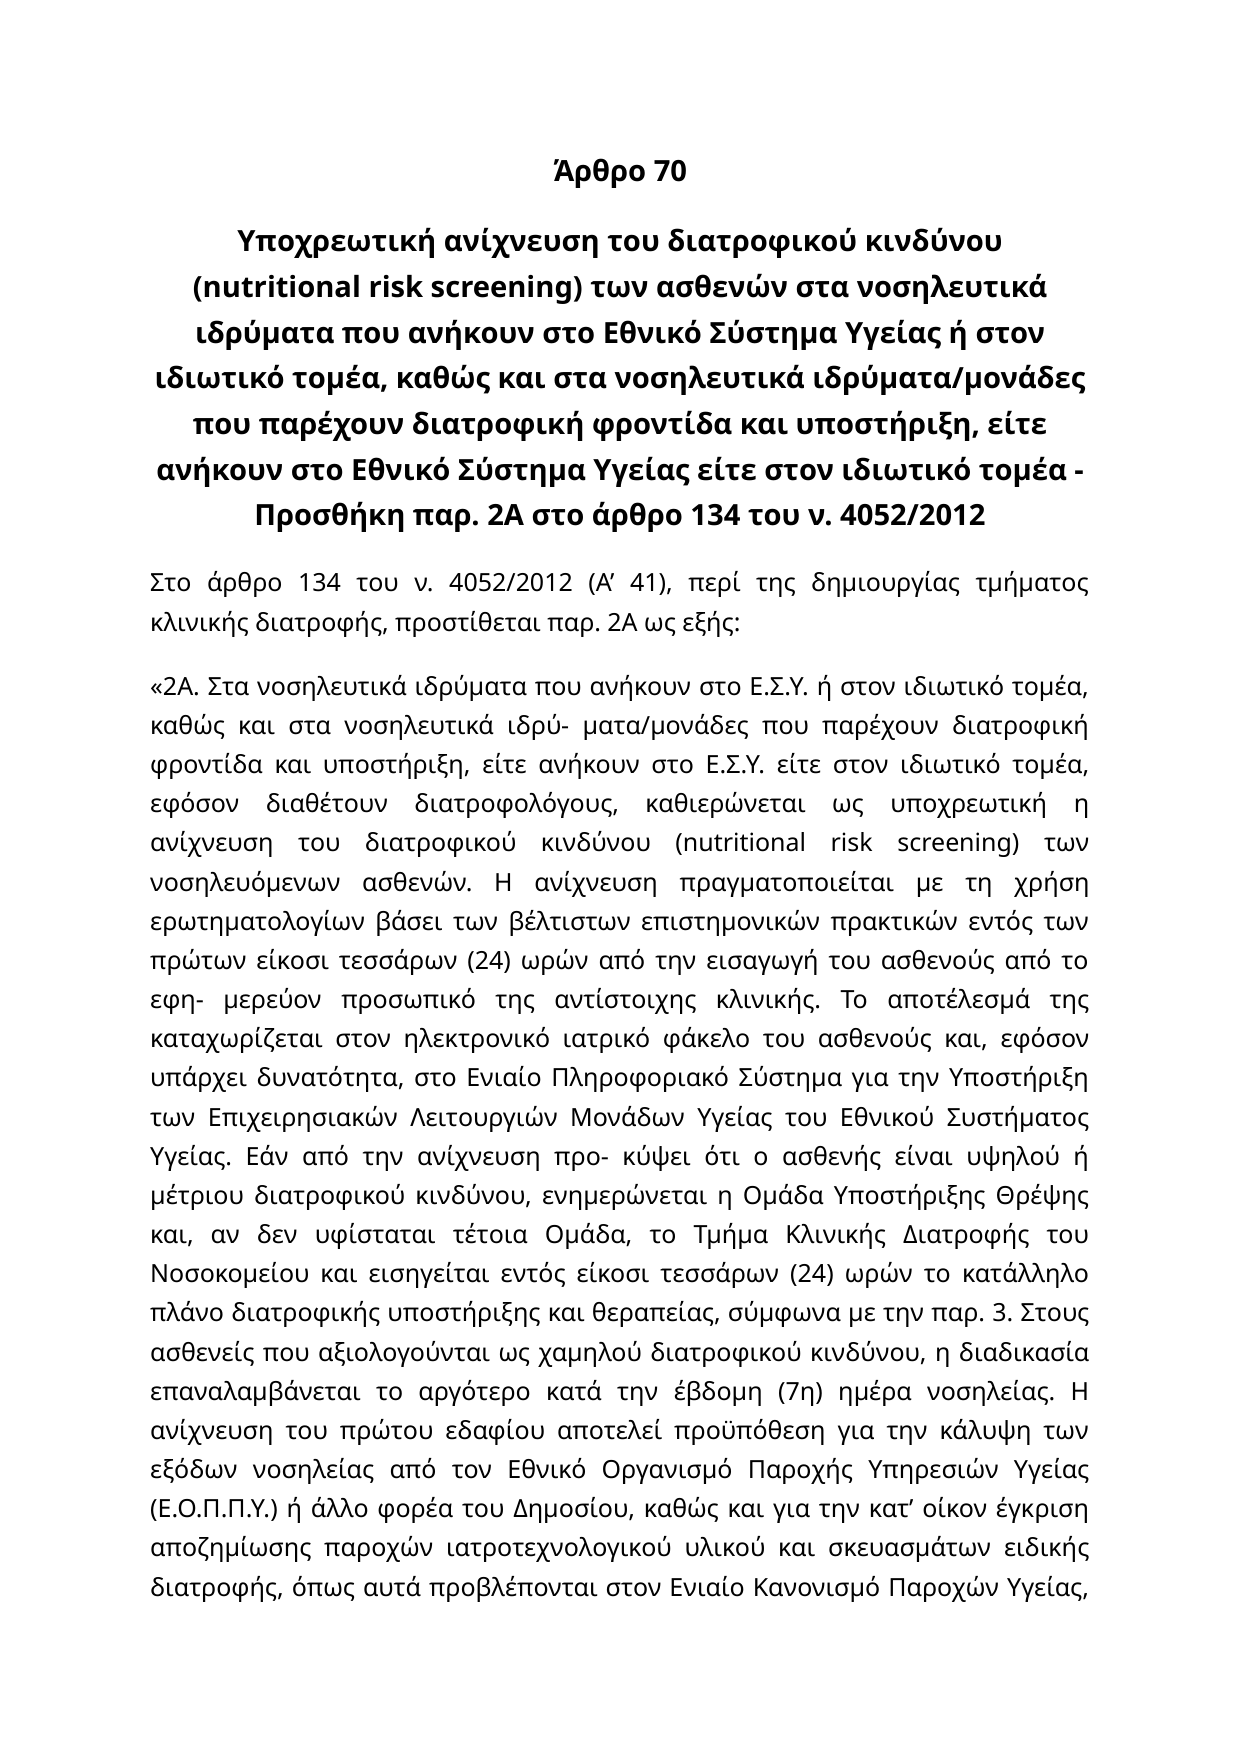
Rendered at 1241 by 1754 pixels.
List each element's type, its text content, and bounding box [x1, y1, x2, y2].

subtitle Υποχρεωτική ανίχνευση του διατροφικού κινδύνου (nutritional risk screening) των ασθενών στα νοσηλευτικά ιδρύματα που ανήκουν στο Εθνικό Σύστημα Υγείας ή στον ιδιωτικό τομέα, καθώς και στα νοσηλευτικά ιδρύματα/μονάδες που παρέχουν διατροφική φροντίδα και υποστήριξη, είτε ανήκουν στο Εθνικό Σύστημα Υγείας είτε στον ιδιωτικό τομέα - Προσθήκη παρ. 2Α στο άρθρο 134 του ν. 4052/2012 [150, 221, 1090, 534]
text «2Α. Στα νοσηλευτικά ιδρύματα που ανήκουν στο Ε.Σ.Υ. ή στον ιδιωτικό τομέα, καθώς και στα νοσηλευτικά ιδρύ- ματα/μονάδες που παρέχουν διατροφική φροντίδα και υποστήριξη, είτε ανήκουν στο Ε.Σ.Υ. είτε στον ιδιωτικό τομέα, εφόσον διαθέτουν διατροφολόγους, καθιερώνεται ως υποχρεωτική η ανίχνευση του διατροφικού κινδύνου (nutritional risk screening) των νοσηλευόμενων ασθενών. Η ανίχνευση πραγματοποιείται με τη χρήση ερωτηματολογίων βάσει των βέλτιστων επιστημονικών πρακτικών εντός των πρώτων είκοσι τεσσάρων (24) ωρών από την εισαγωγή του ασθενούς από το εφη- μερεύον προσωπικό της αντίστοιχης κλινικής. Το αποτέλεσμά της καταχωρίζεται στον ηλεκτρονικό ιατρικό φάκελο του ασθενούς και, εφόσον υπάρχει δυνατότητα, στο Ενιαίο Πληροφοριακό Σύστημα για την Υποστήριξη των Επιχειρησιακών Λειτουργιών Μονάδων Υγείας του Εθνικού Συστήματος Υγείας. Εάν από την ανίχνευση προ- κύψει ότι ο ασθενής είναι υψηλού ή μέτριου διατροφικού κινδύνου, ενημερώνεται η Ομάδα Υποστήριξης Θρέψης και, αν δεν υφίσταται τέτοια Ομάδα, το Τμήμα Κλινικής Διατροφής του Νοσοκομείου και εισηγείται εντός είκοσι τεσσάρων (24) ωρών το κατάλληλο πλάνο διατροφικής υποστήριξης και θεραπείας, σύμφωνα με την παρ. 3. Στους ασθενείς που αξιολογούνται ως χαμηλού διατροφικού κινδύνου, η διαδικασία επαναλαμβάνεται το αργότερο κατά την έβδομη (7η) ημέρα νοσηλείας. Η ανίχνευση του πρώτου εδαφίου αποτελεί προϋπόθεση για την κάλυψη των εξόδων νοσηλείας από τον Εθνικό Οργανισμό Παροχής Υπηρεσιών Υγείας (Ε.Ο.Π.Π.Υ.) ή άλλο φορέα του Δημοσίου, καθώς και για την κατ’ οίκον έγκριση αποζημίωσης παροχών ιατροτεχνολογικού υλικού και σκευασμάτων ειδικής διατροφής, όπως αυτά προβλέπονται στον Ενιαίο Κανονισμό Παροχών Υγείας, [150, 668, 1090, 1603]
text Στο άρθρο 134 του ν. 4052/2012 (Α’ 41), περί της δημιουργίας τμήματος κλινικής διατροφής, προστίθεται παρ. 2Α ως εξής: [150, 565, 1090, 638]
subtitle Άρθρο 70 [150, 150, 1090, 190]
